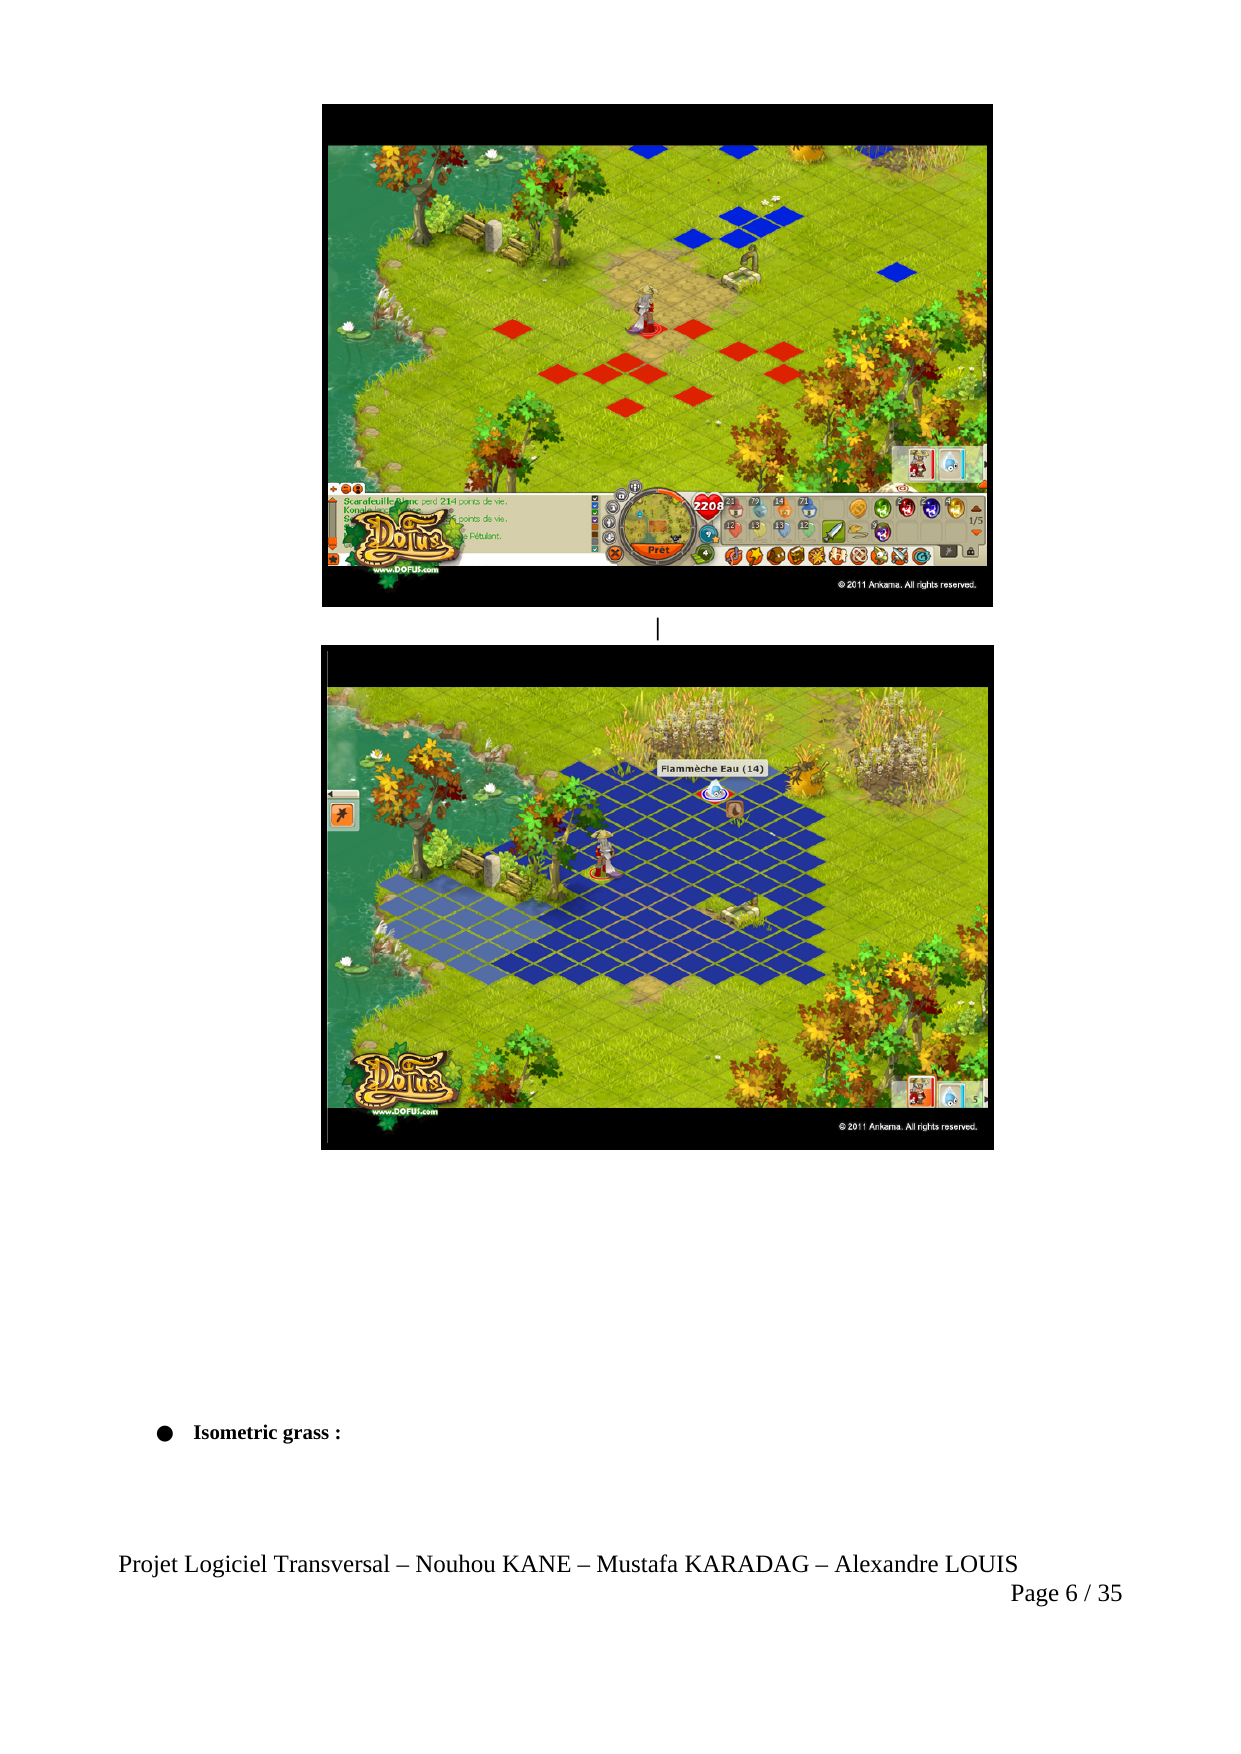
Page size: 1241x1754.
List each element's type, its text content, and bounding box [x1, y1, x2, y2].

text | [193, 612, 1122, 641]
list Isometric grass : [156, 1408, 1122, 1451]
